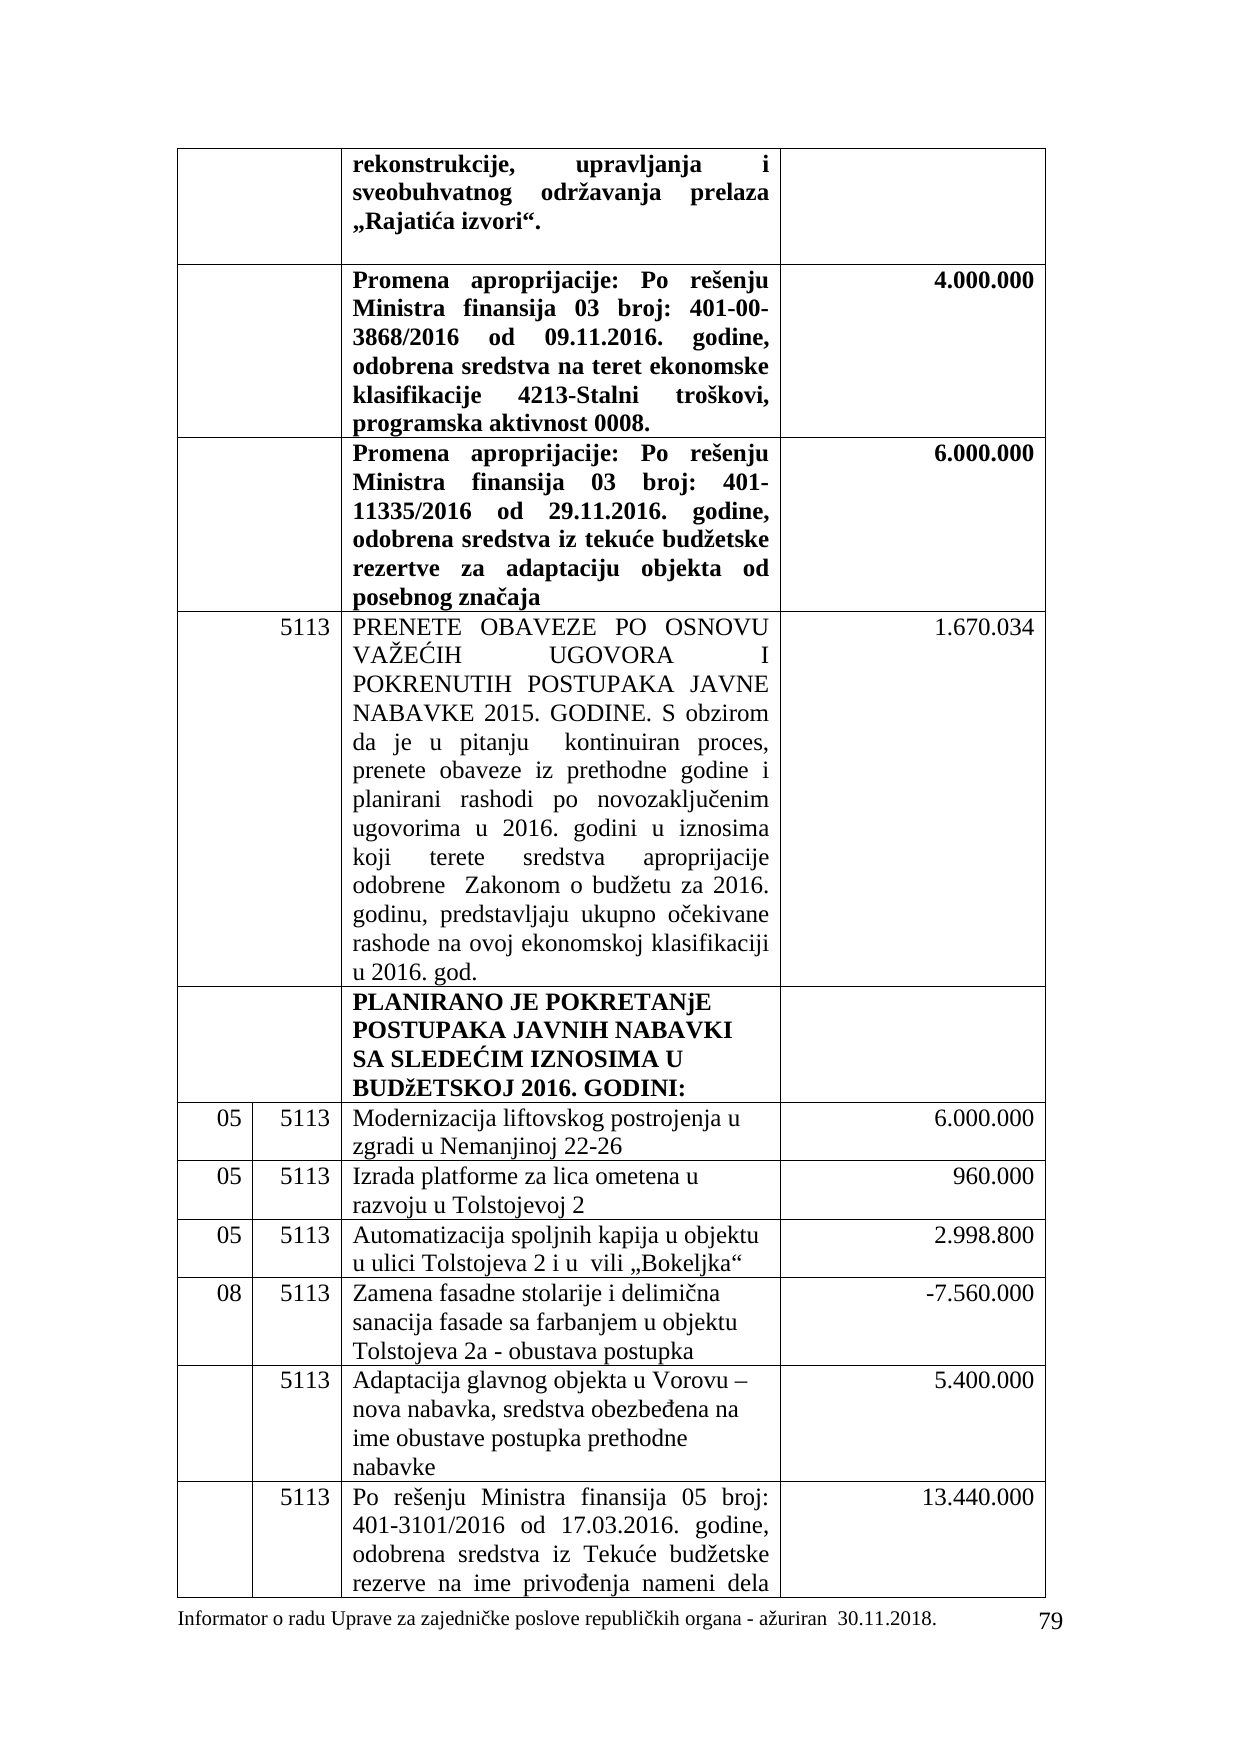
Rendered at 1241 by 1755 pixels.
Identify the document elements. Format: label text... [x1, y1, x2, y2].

table_cell 960.000 [781, 1161, 1045, 1219]
table_cell [178, 149, 341, 264]
table_cell [781, 987, 1045, 1102]
table_cell 6.000.000 [781, 438, 1045, 611]
table_cell [178, 265, 341, 437]
table_cell 5113 [253, 1161, 341, 1219]
table_cell Po rešenju Ministra finansija 05 broj: 401-3101/2016 od 17.03.2016. godine, odobrena sredstva iz Tekuće budžetske rezerve na ime privođenja nameni dela [342, 1482, 780, 1597]
table_cell Modernizacija liftovskog postrojenja u zgradi u Nemanjinoj 22-26 [342, 1103, 780, 1160]
table_cell 1.670.034 [781, 612, 1045, 986]
table_cell 5113 [253, 1103, 341, 1160]
table_cell -7.560.000 [781, 1278, 1045, 1364]
table_cell 05 [178, 1220, 252, 1277]
table_cell [178, 987, 341, 1102]
table_cell 5113 [253, 1482, 341, 1597]
table_cell Zamena fasadne stolarije i delimična sanacija fasade sa farbanjem u objektu Tolstojeva 2a - obustava postupka [342, 1278, 780, 1364]
table_cell Adaptacija glavnog objekta u Vorovu –nova nabavka, sredstva obezbeđena na ime obustave postupka prethodne nabavke [342, 1366, 780, 1481]
table_cell 2.998.800 [781, 1220, 1045, 1277]
table_cell rekonstrukcije, upravlјanja i sveobuhvatnog održavanja prelaza „Rajatića izvori“. [342, 149, 780, 264]
table_cell 4.000.000 [781, 265, 1045, 437]
table_cell PLANIRANO JE POKRETANјE POSTUPAKA JAVNIH NABAVKI SA SLEDEĆIM IZNOSIMA U BUDžETSKOJ 2016. GODINI: [342, 987, 780, 1102]
table_cell Automatizacija spolјnih kapija u objektu u ulici Tolstojeva 2 i u vili „Bokelјka“ [342, 1220, 780, 1277]
table_cell [781, 149, 1045, 264]
table_cell Promena aproprijacije: Po rešenju Ministra finansija 03 broj: 401-00-3868/2016 od 09.11.2016. godine, odobrena sredstva na teret ekonomske klasifikacije 4213-Stalni troškovi, programska aktivnost 0008. [342, 265, 780, 437]
table_cell 05 [178, 1161, 252, 1219]
table_cell [178, 1366, 252, 1481]
table_cell 08 [178, 1278, 252, 1364]
table_cell 5113 [178, 612, 341, 986]
table_cell 5113 [253, 1366, 341, 1481]
table_cell 5113 [253, 1278, 341, 1364]
table_cell [178, 1482, 252, 1597]
table_cell 5.400.000 [781, 1366, 1045, 1481]
table_cell 6.000.000 [781, 1103, 1045, 1160]
table_cell Promena aproprijacije: Po rešenju Ministra finansija 03 broj: 401-11335/2016 od 29.11.2016. godine, odobrena sredstva iz tekuće budžetske rezertve za adaptaciju objekta od posebnog značaja [342, 438, 780, 611]
table_cell PRENETE OBAVEZE PO OSNOVU VAŽEĆIH UGOVORA I POKRENUTIH POSTUPAKA JAVNE NABAVKE 2015. GODINE. S obzirom da je u pitanju kontinuiran proces, prenete obaveze iz prethodne godine i planirani rashodi po novozaklјučenim ugovorima u 2016. godini u iznosima koji terete sredstva aproprijacije odobrene Zakonom o budžetu za 2016. godinu, predstavlјaju ukupno očekivane rashode na ovoj ekonomskoj klasifikaciji u 2016. god. [342, 612, 780, 986]
table_cell 5113 [253, 1220, 341, 1277]
table_cell [178, 438, 341, 611]
table_cell 13.440.000 [781, 1482, 1045, 1597]
table_cell 05 [178, 1103, 252, 1160]
table_cell Izrada platforme za lica ometena u razvoju u Tolstojevoj 2 [342, 1161, 780, 1219]
